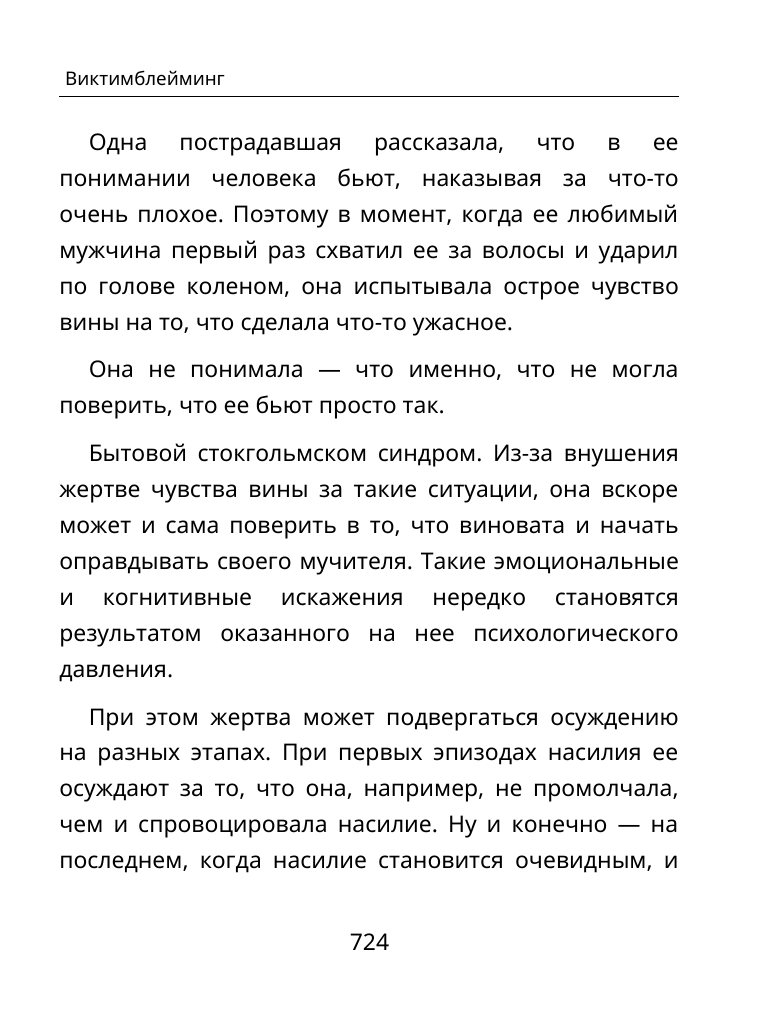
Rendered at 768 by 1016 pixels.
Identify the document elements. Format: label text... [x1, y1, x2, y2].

text Она не понимала — что именно, что не могла поверить, что ее бьют просто так. [59, 353, 679, 421]
text При этом жертва может подвергаться осуждению на разных этапах. При первых эпизодах насилия ее осуждают за то, что она, например, не промолчала, чем и спровоцировала насилие. Ну и конечно — на последнем, когда насилие становится очевидным, и [59, 700, 679, 875]
text Бытовой стокгольмском синдром. Из-за внушения жертве чувства вины за такие ситуации, она вскоре может и сама поверить в то, что виновата и начать оправдывать своего мучителя. Такие эмоциональные и когнитивные искажения нередко становятся результатом оказанного на нее психологического давления. [59, 437, 679, 684]
text Одна пострадавшая рассказала, что в ее понимании человека бьют, наказывая за что-то очень плохое. Поэтому в момент, когда ее любимый мужчина первый раз схватил ее за волосы и ударил по голове коленом, она испытывала острое чувство вины на то, что сделала что-то ужасное. [59, 126, 679, 337]
